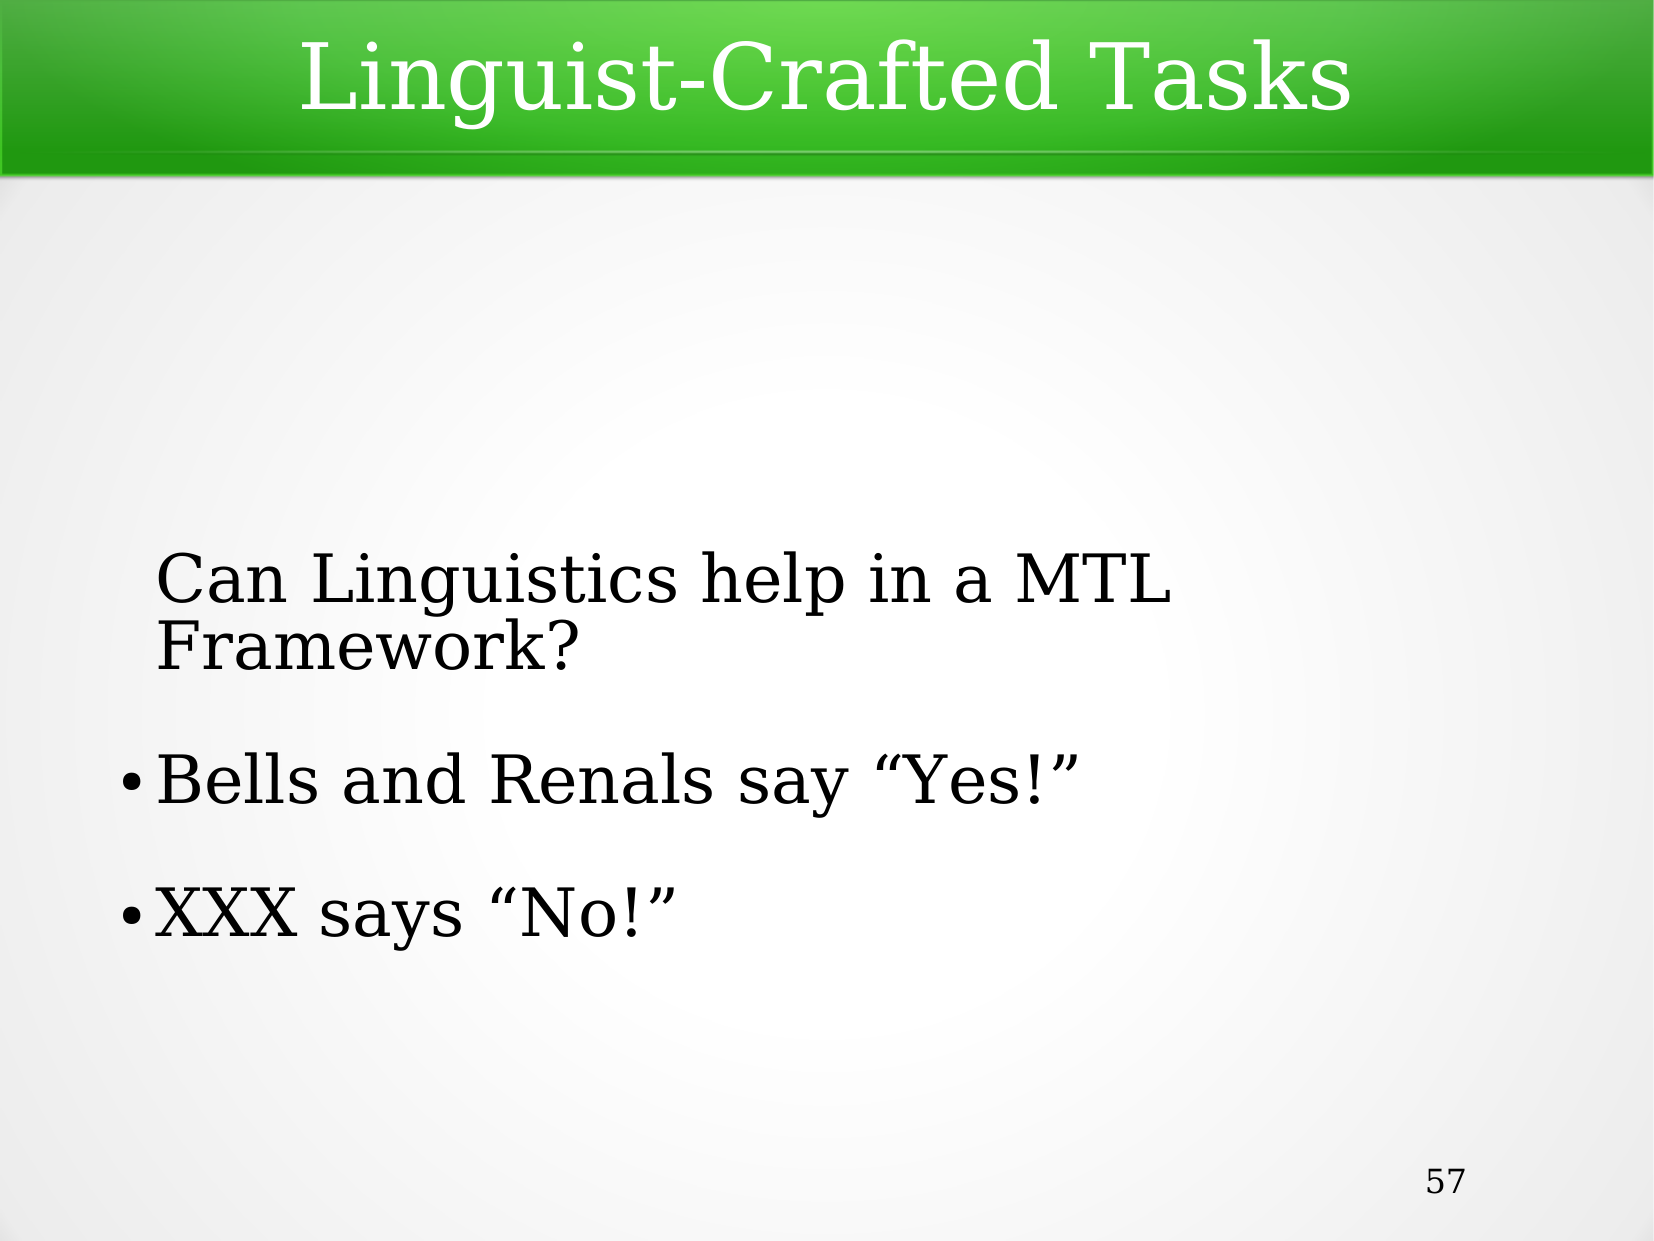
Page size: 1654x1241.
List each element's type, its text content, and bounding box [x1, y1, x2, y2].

title Linguist-Crafted Tasks [82, 11, 1571, 154]
picture [0, 0, 1654, 1241]
text_box Can Linguistics help in a MTL Framework? Bells and Renals say “Yes!” XXX says “No!” [105, 542, 1516, 1241]
